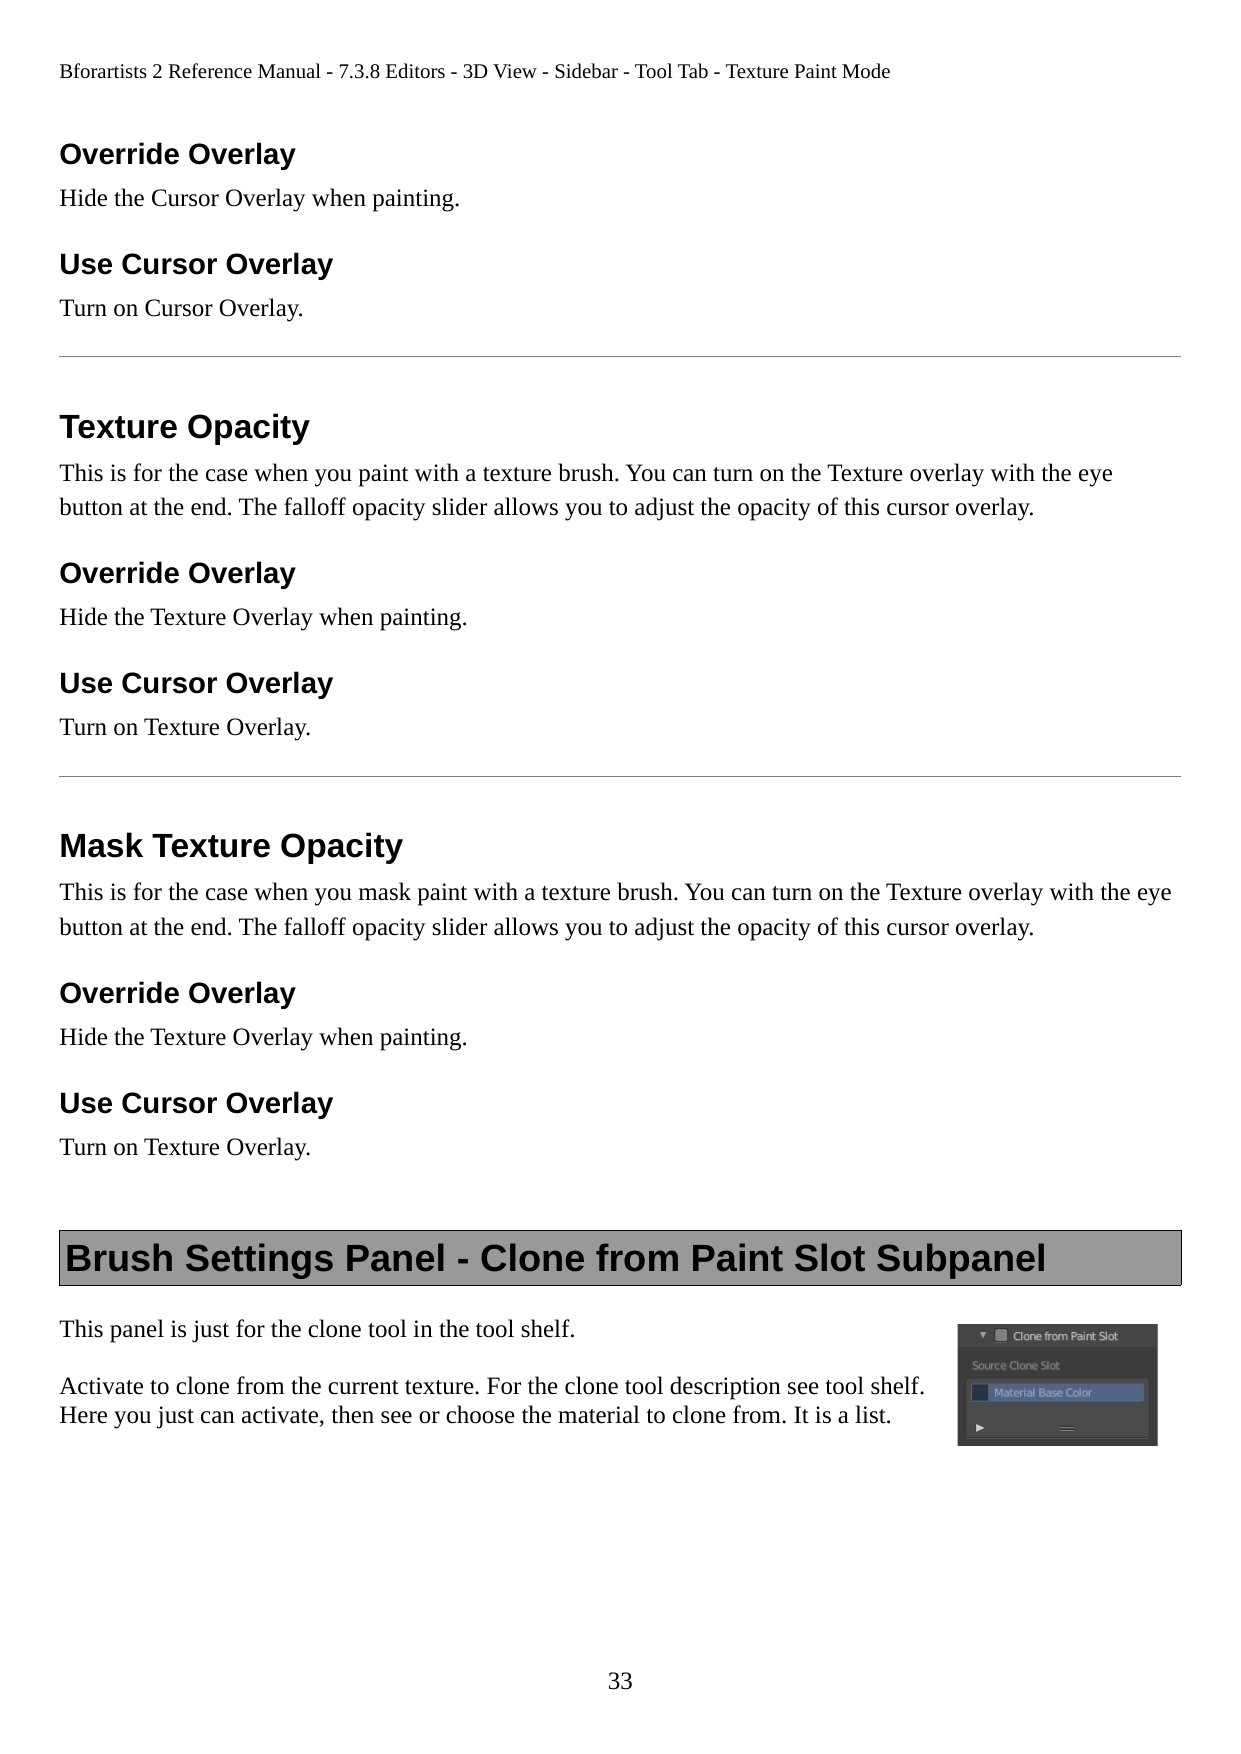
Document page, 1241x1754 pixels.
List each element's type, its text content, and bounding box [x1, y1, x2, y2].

subtitle Override Overlay [59, 556, 1181, 590]
subtitle Use Cursor Overlay [59, 1086, 1181, 1119]
subtitle Use Cursor Overlay [59, 247, 1181, 280]
text This is for the case when you paint with a texture brush. You can turn on the Texture overlay with the eye button at the end. The falloff opacity slider allows you to adjust the opacity of this cursor overlay. [59, 458, 1181, 521]
subtitle Override Overlay [59, 976, 1181, 1009]
text Turn on Texture Overlay. [59, 712, 1181, 741]
text This panel is just for the clone tool in the tool shelf. [59, 1314, 1181, 1343]
text Hide the Texture Overlay when painting. [59, 602, 1181, 631]
text Hide the Texture Overlay when painting. [59, 1022, 1181, 1051]
text Turn on Cursor Overlay. [59, 293, 1181, 322]
subtitle Mask Texture Opacity [59, 826, 1181, 865]
text Hide the Cursor Overlay when painting. [59, 183, 1181, 212]
text Turn on Texture Overlay. [59, 1132, 1181, 1161]
subtitle Use Cursor Overlay [59, 666, 1181, 700]
subtitle Override Overlay [59, 137, 1181, 170]
text This is for the case when you mask paint with a texture brush. You can turn on the Texture overlay with the eye button at the end. The falloff opacity slider allows you to adjust the opacity of this cursor overlay. [59, 877, 1181, 941]
text Activate to clone from the current texture. For the clone tool description see tool shelf. Here you just can activate, then see or choose the material to clone from. It is a list. [59, 1371, 957, 1429]
table_header Brush Settings Panel - Clone from Paint Slot Subpanel [60, 1231, 1181, 1285]
subtitle Texture Opacity [59, 407, 1181, 446]
picture [957, 1324, 1158, 1446]
